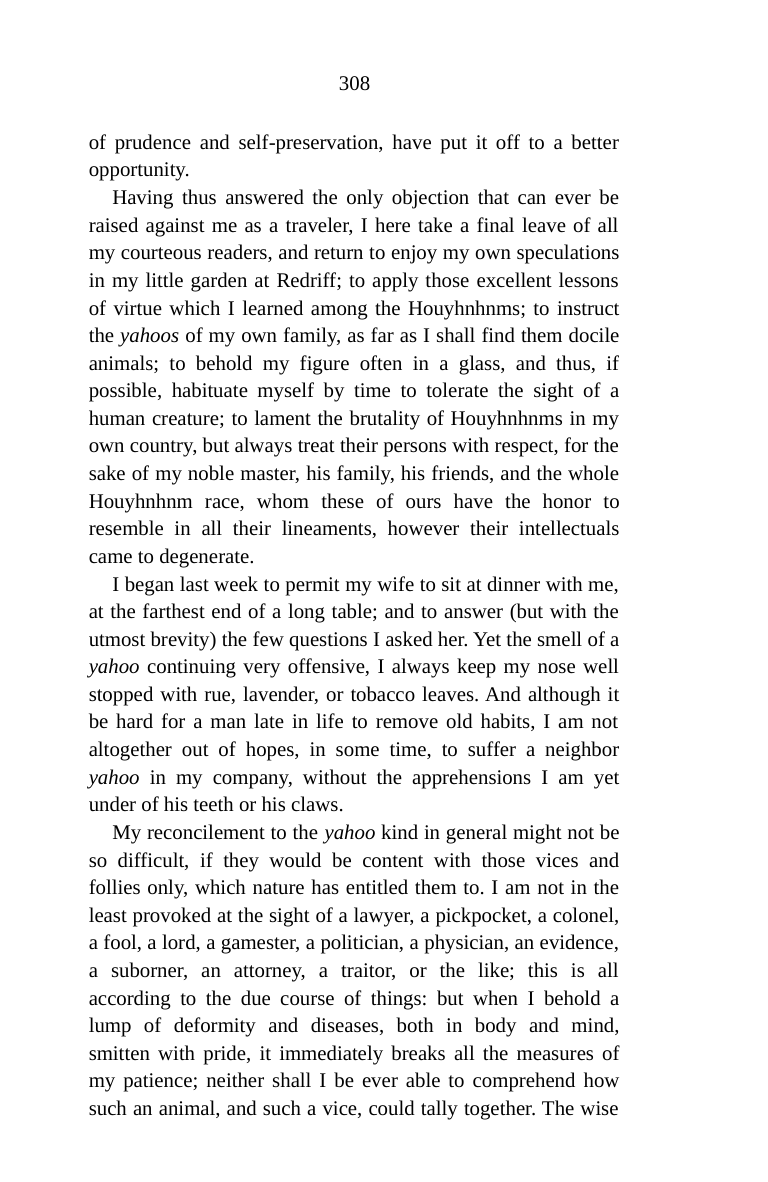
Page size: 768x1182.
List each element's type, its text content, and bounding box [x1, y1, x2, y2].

text Having thus answered the only objection that can ever be raised against me as a traveler, I here take a final leave of all my courteous readers, and return to enjoy my own speculations in my little garden at Redriff; to apply those excellent lessons of virtue which I learned among the Houyhnhnms; to instruct the yahoos of my own family, as far as I shall find them docile animals; to behold my figure often in a glass, and thus, if possible, habituate myself by time to tolerate the sight of a human creature; to lament the brutality of Houyhnhnms in my own country, but always treat their persons with respect, for the sake of my noble master, his family, his friends, and the whole Houyhnhnm race, whom these of ours have the honor to resemble in all their lineaments, however their intellectuals came to degenerate. [88, 185, 620, 568]
text I began last week to permit my wife to sit at dinner with me, at the farthest end of a long table; and to answer (but with the utmost brevity) the few questions I asked her. Yet the smell of a yahoo continuing very offensive, I always keep my nose well stopped with rue, lavender, or tobacco leaves. And although it be hard for a man late in life to remove old habits, I am not altogether out of hopes, in some time, to suffer a neighbor yahoo in my company, without the apprehensions I am yet under of his teeth or his claws. [88, 571, 620, 816]
text My reconcilement to the yahoo kind in general might not be so difficult, if they would be content with those vices and follies only, which nature has entitled them to. I am not in the least provoked at the sight of a lawyer, a pickpocket, a colonel, a fool, a lord, a gamester, a politician, a physician, an evidence, a suborner, an attorney, a traitor, or the like; this is all according to the due course of things: but when I behold a lump of deformity and diseases, both in body and mind, smitten with pride, it immediately breaks all the measures of my patience; neither shall I be ever able to comprehend how such an animal, and such a vice, could tally together. The wise [88, 820, 620, 1120]
text of prudence and self-preservation, have put it off to a better opportunity. [88, 130, 620, 181]
